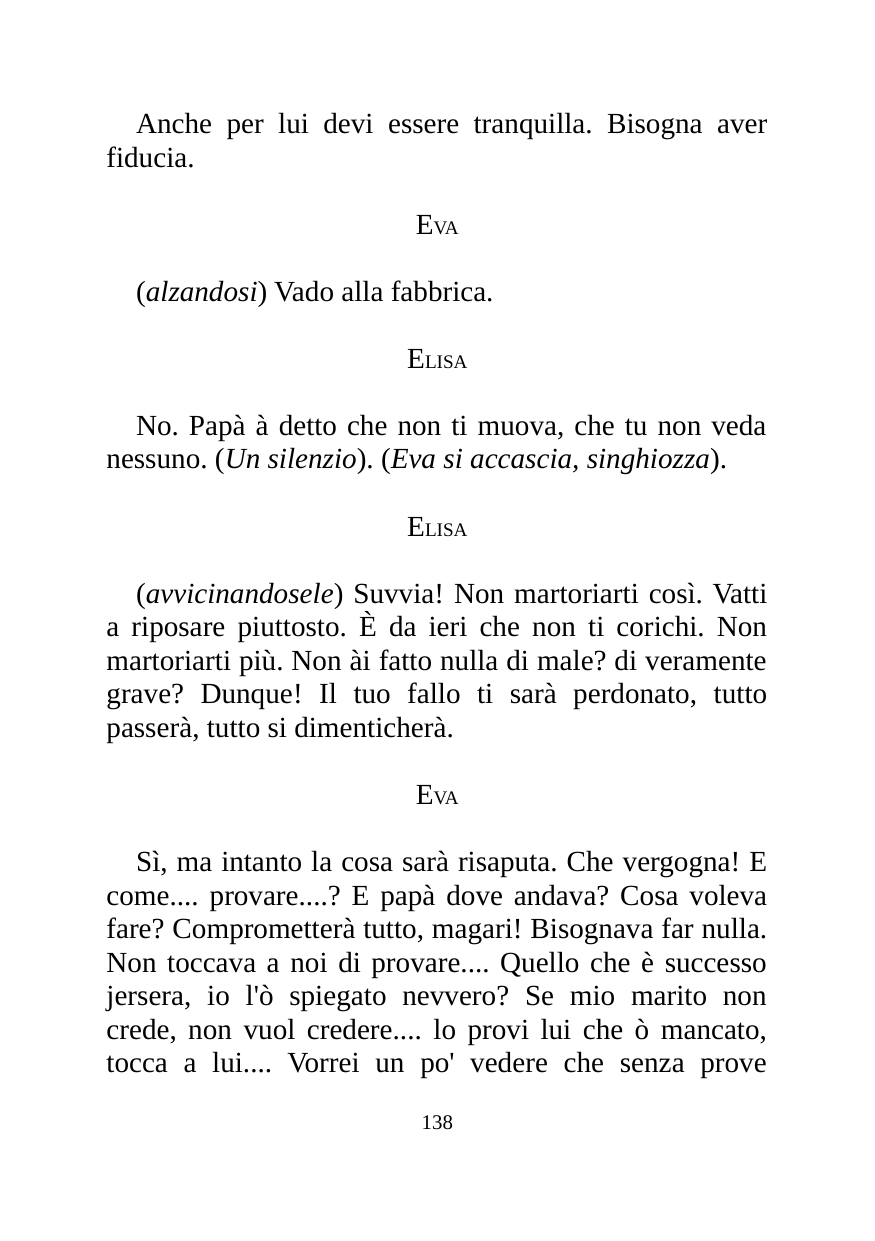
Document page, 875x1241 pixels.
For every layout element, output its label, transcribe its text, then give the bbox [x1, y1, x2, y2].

text Eva [106, 777, 768, 811]
text Sì, ma intanto la cosa sarà risaputa. Che vergogna! E come.... provare....? E papà dove andava? Cosa voleva fare? Comprometterà tutto, magari! Bisognava far nulla. Non toccava a noi di provare.... Quello che è successo jersera, io l'ò spiegato nevvero? Se mio marito non crede, non vuol credere.... lo provi lui che ò mancato, tocca a lui.... Vorrei un po' vedere che senza prove [106, 844, 768, 1079]
text No. Papà à detto che non ti muova, che tu non veda nessuno. (Un silenzio). (Eva si accascia, singhiozza). [106, 408, 768, 475]
text Anche per lui devi essere tranquilla. Bisogna aver fiducia. [106, 106, 768, 173]
text Eva [106, 207, 768, 240]
text Elisa [106, 341, 768, 374]
text (alzandosi) Vado alla fabbrica. [106, 274, 768, 307]
text Elisa [106, 509, 768, 542]
text (avvicinandosele) Suvvia! Non martoriarti così. Vatti a riposare piuttosto. È da ieri che non ti corichi. Non martoriarti più. Non ài fatto nulla di male? di veramente grave? Dunque! Il tuo fallo ti sarà perdonato, tutto passerà, tutto si dimenticherà. [106, 576, 768, 743]
